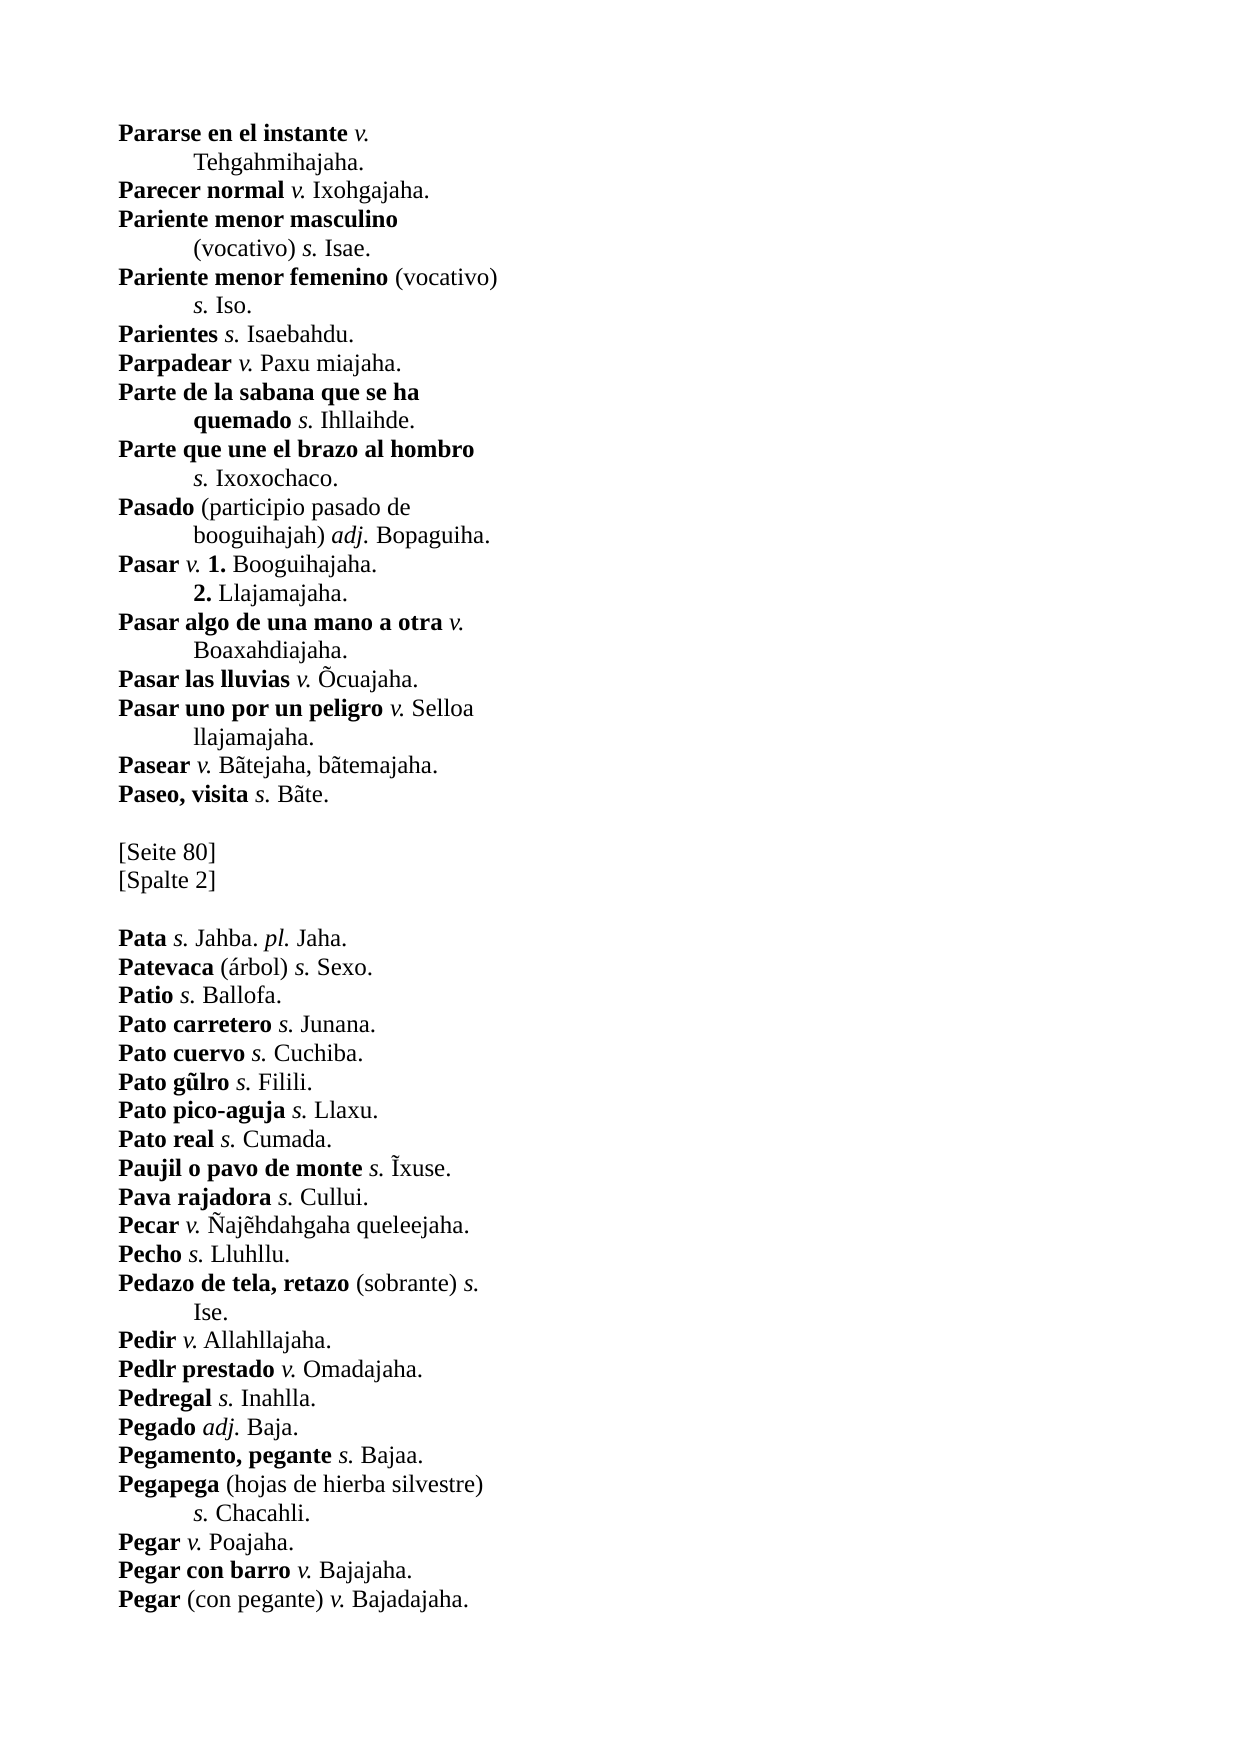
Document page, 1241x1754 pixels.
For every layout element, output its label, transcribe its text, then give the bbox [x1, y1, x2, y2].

text Ise. [118, 1297, 1122, 1326]
text Parpadear v. Paxu miajaha. [118, 348, 1122, 377]
text Pasar algo de una mano a otra v. [118, 607, 1122, 636]
text Pecar v. Ñajẽhdahgaha queleejaha. [118, 1211, 1122, 1239]
text Pato cuervo s. Cuchiba. [118, 1038, 1122, 1067]
text Patevaca (árbol) s. Sexo. [118, 952, 1122, 981]
text Pariente menor masculino [118, 204, 1122, 233]
text Pedregal s. Inahlla. [118, 1383, 1122, 1412]
text Parientes s. Isaebahdu. [118, 319, 1122, 348]
text Pariente menor femenino (vocativo) [118, 262, 1122, 291]
text booguihajah) adj. Bopaguiha. [118, 521, 1122, 549]
text Boaxahdiajaha. [118, 636, 1122, 664]
text s. Chacahli. [118, 1498, 1122, 1527]
text Pedir v. Allahllajaha. [118, 1326, 1122, 1354]
text Pegar con barro v. Bajajaha. [118, 1556, 1122, 1584]
text Pegado adj. Baja. [118, 1412, 1122, 1441]
text Pedazo de tela, retazo (sobrante) s. [118, 1268, 1122, 1297]
text [Seite 80] [118, 837, 1122, 866]
text Pato real s. Cumada. [118, 1124, 1122, 1153]
text Parecer normal v. Ixohgajaha. [118, 176, 1122, 204]
text 2. Llajamajaha. [118, 578, 1122, 607]
text Pasar uno por un peligro v. Selloa [118, 693, 1122, 722]
text Pato pico-aguja s. Llaxu. [118, 1096, 1122, 1124]
text Pararse en el instante v. [118, 118, 1122, 147]
text Pasear v. Bãtejaha, bãtemajaha. [118, 751, 1122, 779]
text Tehgahmihajaha. [118, 147, 1122, 176]
text Pecho s. Lluhllu. [118, 1239, 1122, 1268]
text Pato carretero s. Junana. [118, 1009, 1122, 1038]
text (vocativo) s. Isae. [118, 233, 1122, 262]
text Pegar (con pegante) v. Bajadajaha. [118, 1584, 1122, 1613]
text Pedlr prestado v. Omadajaha. [118, 1354, 1122, 1383]
text Pegapega (hojas de hierba silvestre) [118, 1469, 1122, 1498]
text Pava rajadora s. Cullui. [118, 1182, 1122, 1211]
text Pasar las lluvias v. Õcuajaha. [118, 664, 1122, 693]
text s. Ixoxochaco. [118, 463, 1122, 492]
text Pegar v. Poajaha. [118, 1527, 1122, 1556]
text quemado s. Ihllaihde. [118, 406, 1122, 434]
text Paujil o pavo de monte s. Ĩxuse. [118, 1153, 1122, 1182]
text s. Iso. [118, 291, 1122, 319]
text llajamajaha. [118, 722, 1122, 751]
text Pata s. Jahba. pl. Jaha. [118, 923, 1122, 952]
text [Spalte 2] [118, 866, 1122, 894]
text Pato gũlro s. Filili. [118, 1067, 1122, 1096]
text Pegamento, pegante s. Bajaa. [118, 1441, 1122, 1469]
text Pasar v. 1. Booguihajaha. [118, 549, 1122, 578]
text Paseo, visita s. Bãte. [118, 779, 1122, 808]
text Patio s. Ballofa. [118, 981, 1122, 1009]
text Parte que une el brazo al hombro [118, 434, 1122, 463]
text Parte de la sabana que se ha [118, 377, 1122, 406]
text Pasado (participio pasado de [118, 492, 1122, 521]
